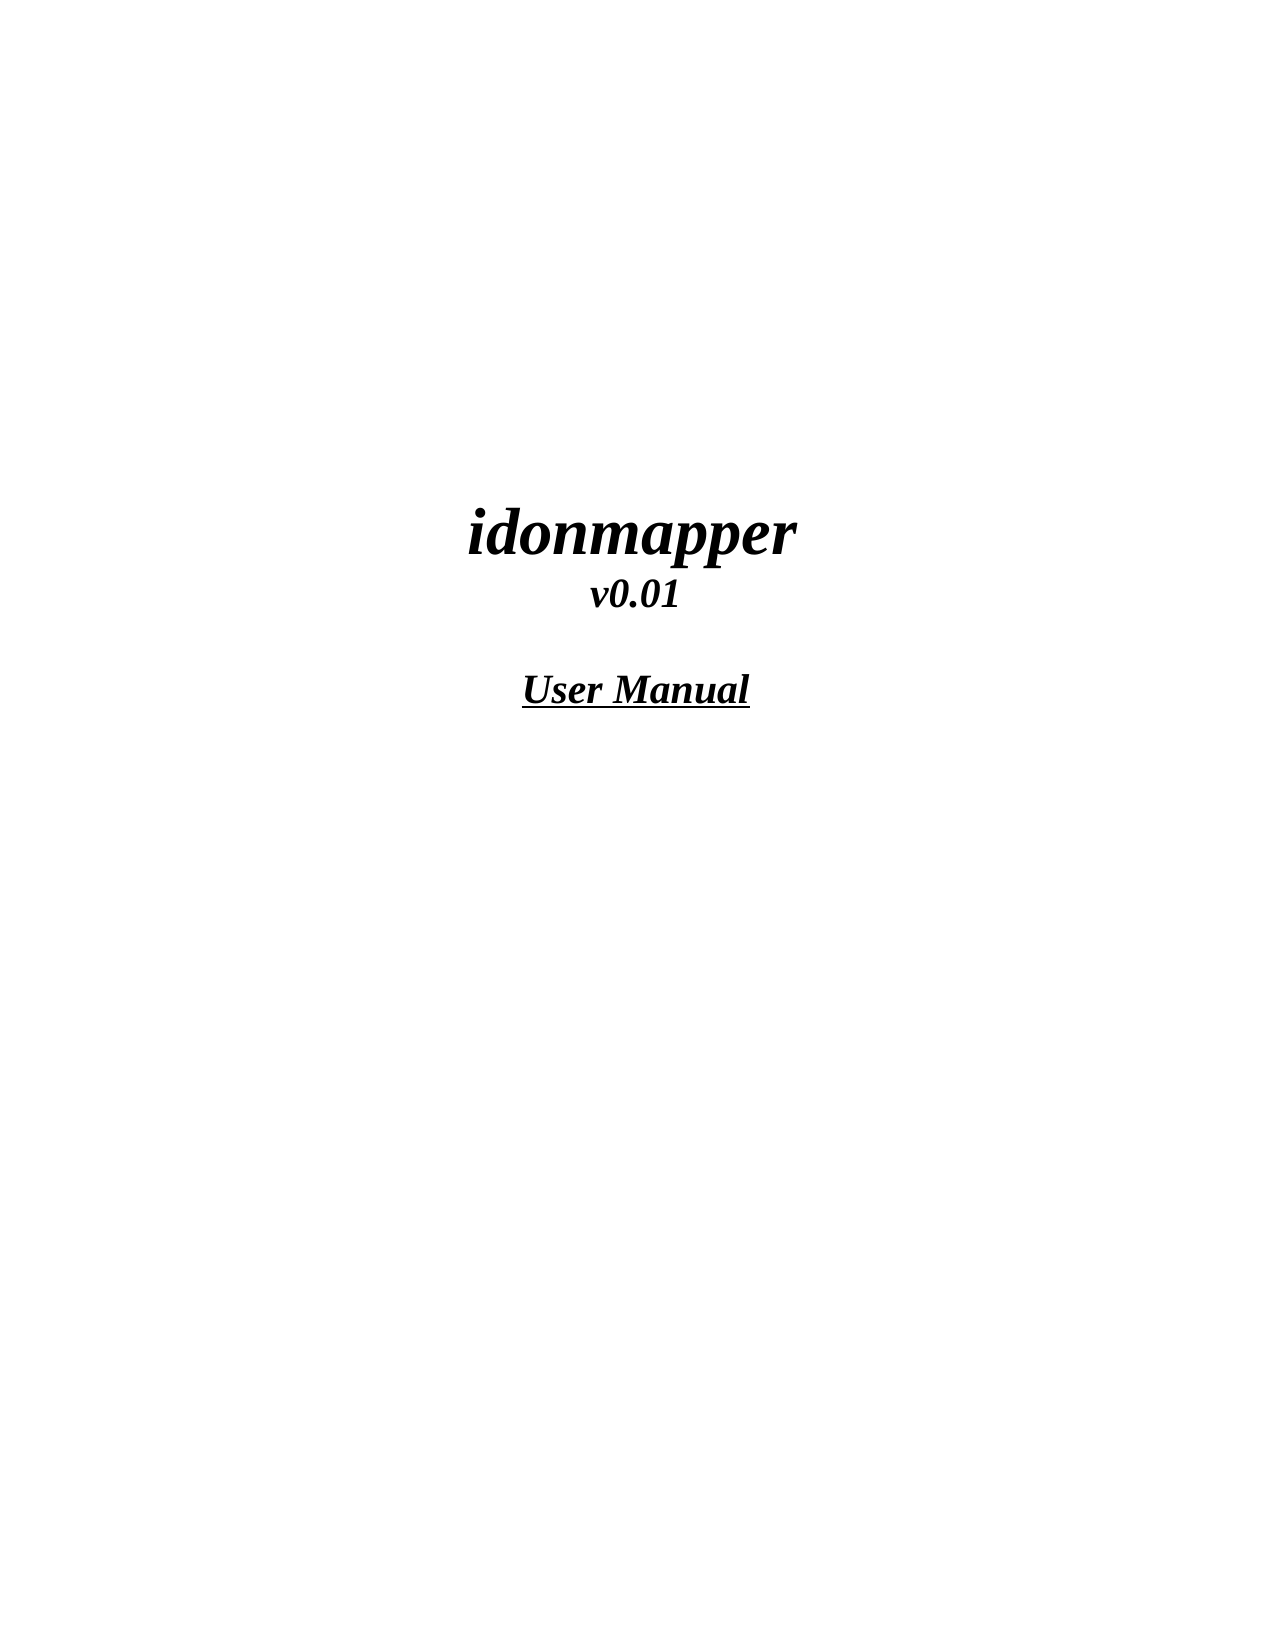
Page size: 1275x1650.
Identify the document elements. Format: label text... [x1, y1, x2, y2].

text User Manual [118, 664, 1157, 712]
text idonmapper [118, 492, 1157, 568]
text v0.01 [118, 568, 1157, 616]
